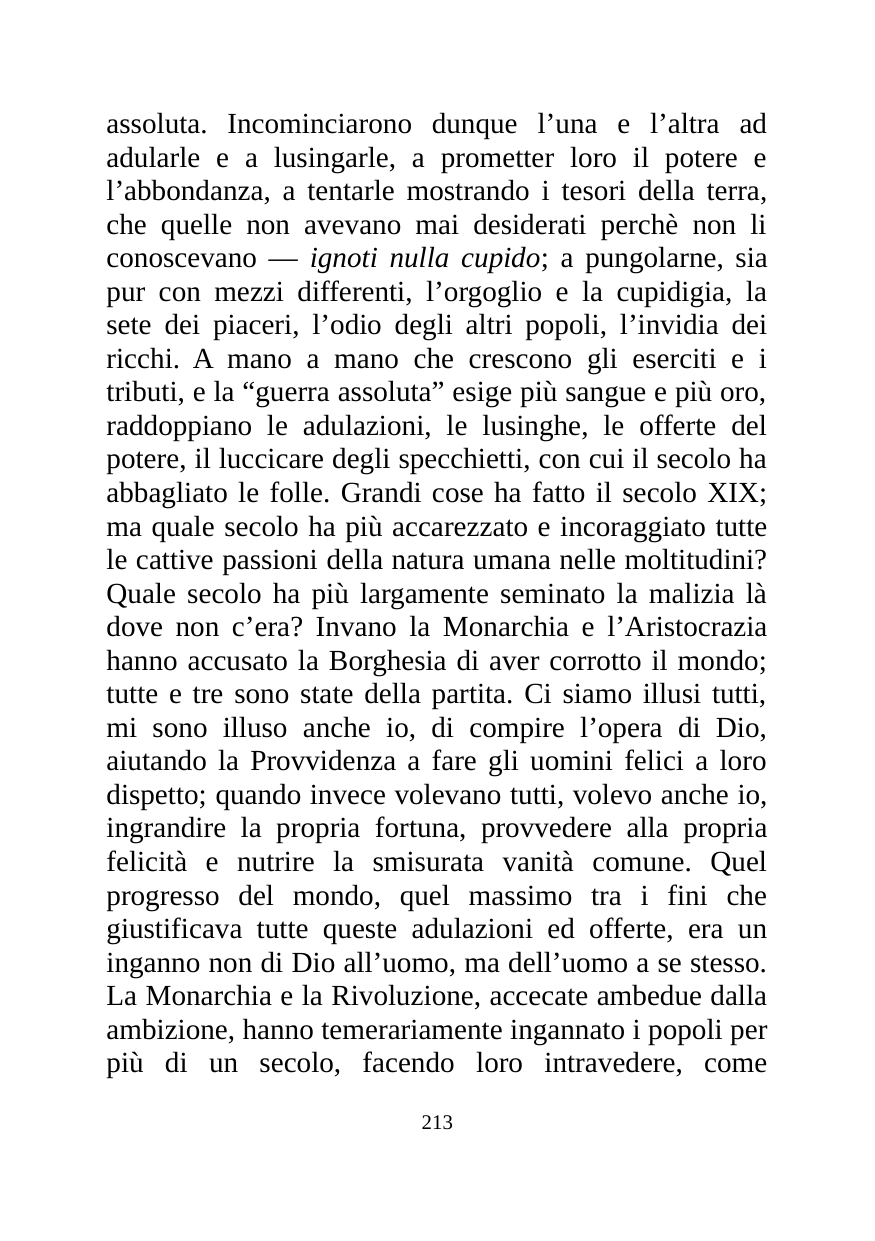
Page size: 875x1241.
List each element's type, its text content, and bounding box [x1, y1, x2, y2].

text assoluta. Incominciarono dunque l’una e l’altra ad adularle e a lusingarle, a prometter loro il potere e l’abbondanza, a tentarle mostrando i tesori della terra, che quelle non avevano mai desiderati perchè non li conoscevano — ignoti nulla cupido; a pungolarne, sia pur con mezzi differenti, l’orgoglio e la cupidigia, la sete dei piaceri, l’odio degli altri popoli, l’invidia dei ricchi. A mano a mano che crescono gli eserciti e i tributi, e la “guerra assoluta” esige più sangue e più oro, raddoppiano le adulazioni, le lusinghe, le offerte del potere, il luccicare degli specchietti, con cui il secolo ha abbagliato le folle. Grandi cose ha fatto il secolo XIX; ma quale secolo ha più accarezzato e incoraggiato tutte le cattive passioni della natura umana nelle moltitudini? Quale secolo ha più largamente seminato la malizia là dove non c’era? Invano la Monarchia e l’Aristocrazia hanno accusato la Borghesia di aver corrotto il mondo; tutte e tre sono state della partita. Ci siamo illusi tutti, mi sono illuso anche io, di compire l’opera di Dio, aiutando la Provvidenza a fare gli uomini felici a loro dispetto; quando invece volevano tutti, volevo anche io, ingrandire la propria fortuna, provvedere alla propria felicità e nutrire la smisurata vanità comune. Quel progresso del mondo, quel massimo tra i fini che giustificava tutte queste adulazioni ed offerte, era un inganno non di Dio all’uomo, ma dell’uomo a se stesso. La Monarchia e la Rivoluzione, accecate ambedue dalla ambizione, hanno temerariamente ingannato i popoli per più di un secolo, facendo loro intravedere, come [106, 106, 768, 1079]
